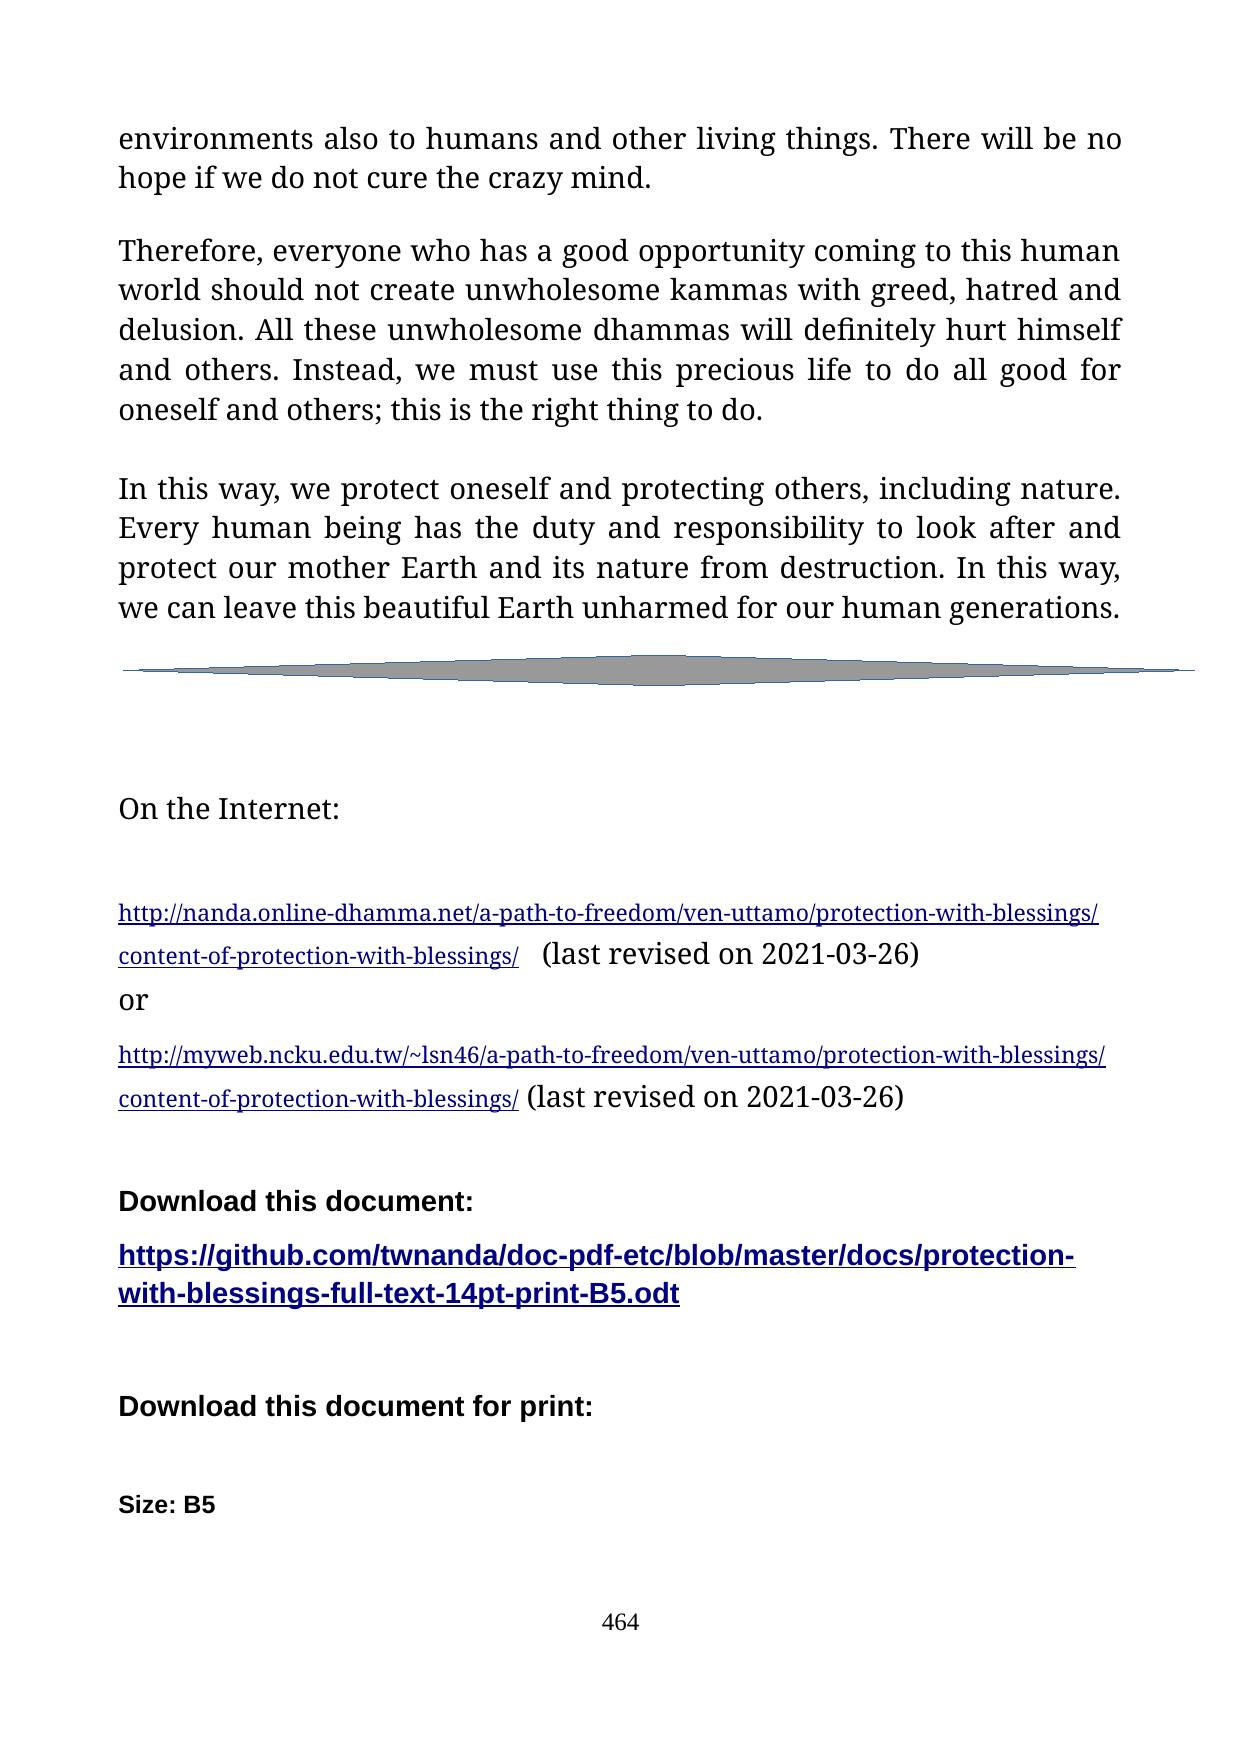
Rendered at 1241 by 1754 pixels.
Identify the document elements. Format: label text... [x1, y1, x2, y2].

text Size: B5 [118, 1490, 1122, 1519]
text Download this document for print: [118, 1389, 1122, 1423]
text Therefore, everyone who has a good opportunity coming to this human world should not create unwholesome kammas with greed, hatred and delusion. All these unwholesome dhammas will definitely hurt himself and others. Instead, we must use this precious life to do all good for oneself and others; this is the right thing to do. In this way, we protect oneself and protecting others, including nature. Every human being has the duty and responsibility to look after and protect our mother Earth and its nature from destruction. In this way, we can leave this beautiful Earth unharmed for our human generations. [118, 230, 1122, 627]
text http://myweb.ncku.edu.tw/~lsn46/a-path-to-freedom/ven-uttamo/protection-with-blessings/content-of-protection-with-blessings/ (last revised on 2021-03-26) [118, 1039, 1122, 1116]
text On the Internet: [118, 789, 1122, 828]
text Download this document: [118, 1184, 1122, 1218]
text http://nanda.online-dhamma.net/a-path-to-freedom/ven-uttamo/protection-with-blessings/content-of-protection-with-blessings/ (last revised on 2021-03-26) or [118, 896, 1122, 1019]
text environments also to humans and other living things. There will be no hope if we do not cure the crazy mind. [118, 118, 1122, 197]
text https://github.com/twnanda/doc-pdf-etc/blob/master/docs/protection-with-blessings-full-text-14pt-print-B5.odt [118, 1238, 1122, 1310]
